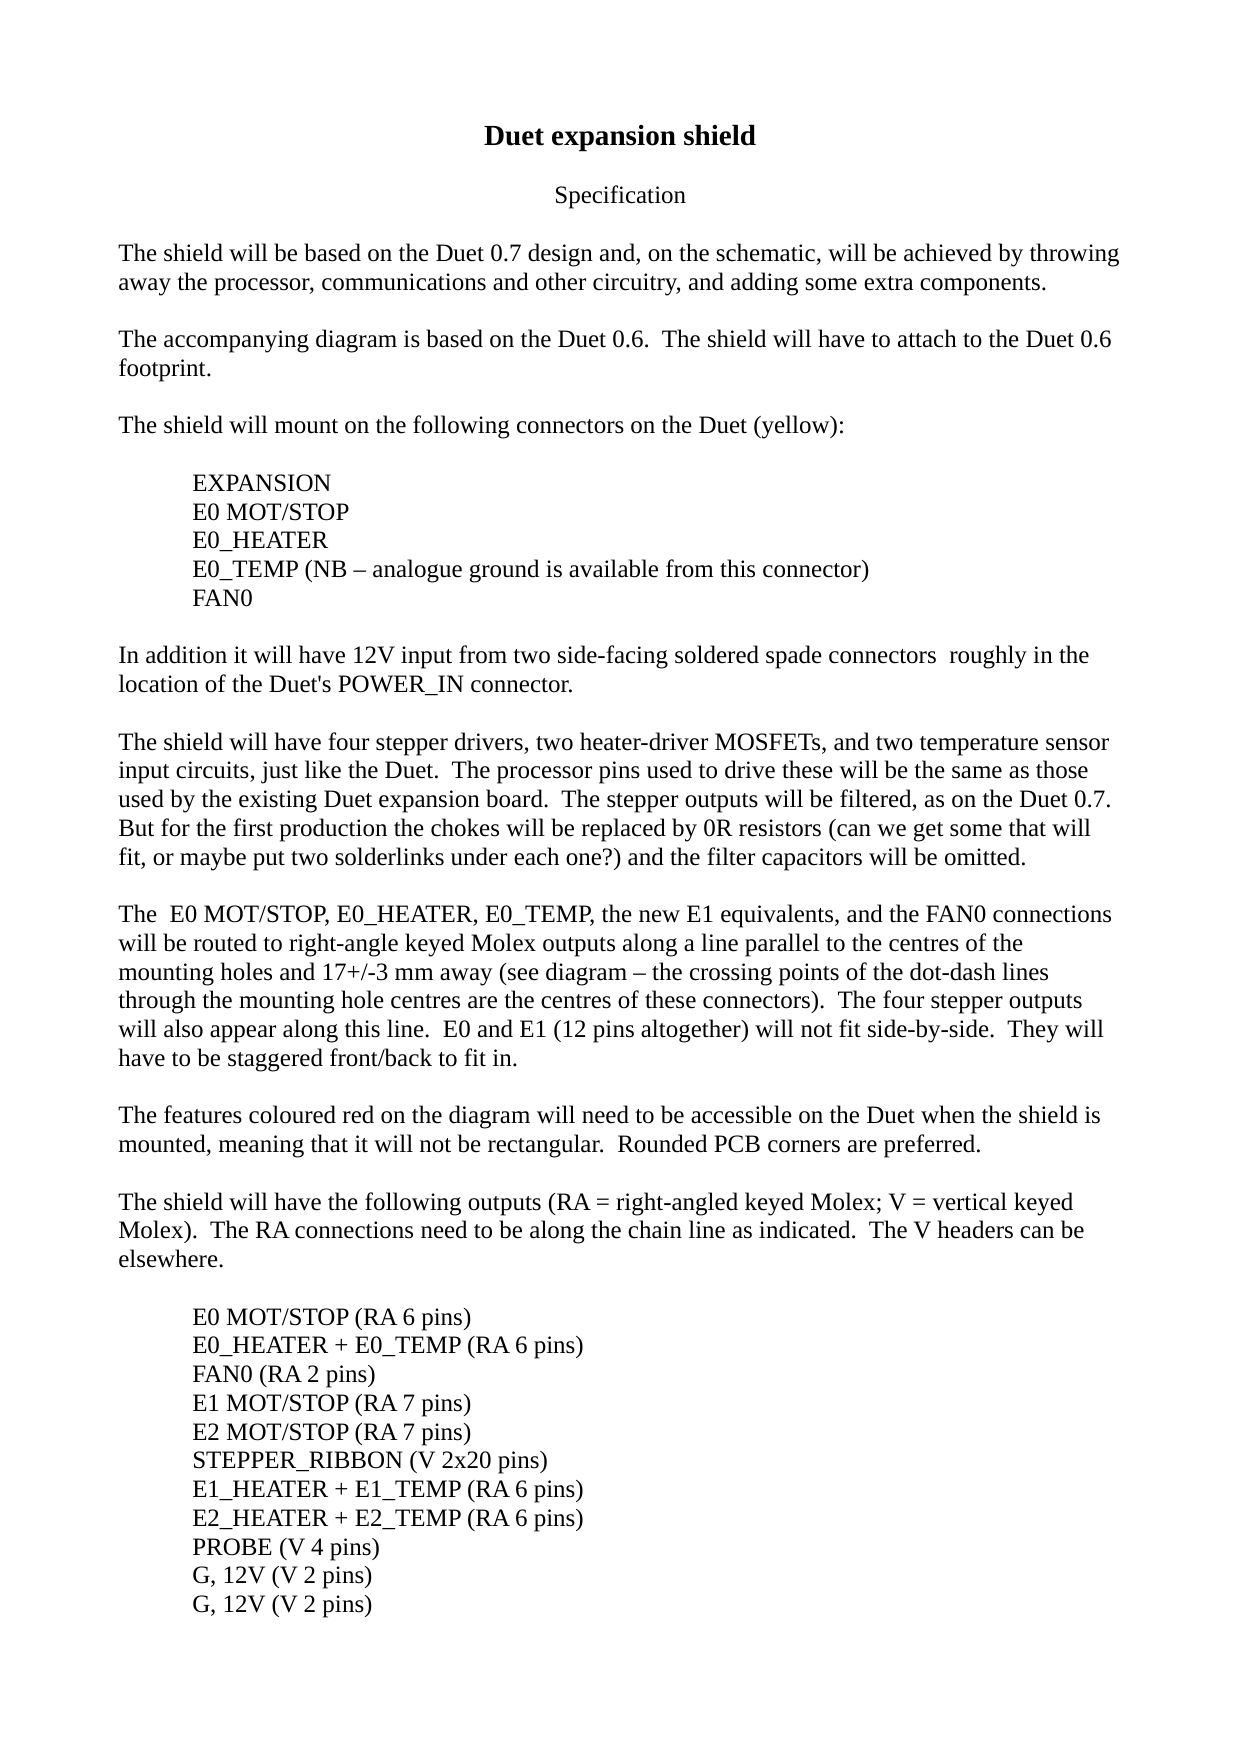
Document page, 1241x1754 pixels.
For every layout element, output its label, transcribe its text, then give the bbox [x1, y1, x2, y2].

text The accompanying diagram is based on the Duet 0.6. The shield will have to attach to the Duet 0.6 footprint. [118, 324, 1122, 382]
text EXPANSION [192, 468, 1122, 497]
text PROBE (V 4 pins) [192, 1532, 1122, 1560]
text E1 MOT/STOP (RA 7 pins) [192, 1388, 1122, 1417]
text E0_TEMP (NB – analogue ground is available from this connector) [192, 554, 1122, 583]
text FAN0 [192, 583, 1122, 612]
text Duet expansion shield [118, 118, 1122, 152]
text The shield will have four stepper drivers, two heater-driver MOSFETs, and two temperature sensor input circuits, just like the Duet. The processor pins used to drive these will be the same as those used by the existing Duet expansion board. The stepper outputs will be filtered, as on the Duet 0.7. But for the first production the chokes will be replaced by 0R resistors (can we get some that will fit, or maybe put two solderlinks under each one?) and the filter capacitors will be omitted. [118, 727, 1122, 870]
text STEPPER_RIBBON (V 2x20 pins) [192, 1445, 1122, 1474]
text The shield will have the following outputs (RA = right-angled keyed Molex; V = vertical keyed Molex). The RA connections need to be along the chain line as indicated. The V headers can be elsewhere. [118, 1187, 1122, 1273]
text G, 12V (V 2 pins) [192, 1560, 1122, 1589]
text The shield will mount on the following connectors on the Duet (yellow): [118, 410, 1122, 439]
text FAN0 (RA 2 pins) [192, 1359, 1122, 1388]
text In addition it will have 12V input from two side-facing soldered spade connectors roughly in the location of the Duet's POWER_IN connector. [118, 640, 1122, 698]
text E0_HEATER + E0_TEMP (RA 6 pins) [192, 1330, 1122, 1359]
text The features coloured red on the diagram will need to be accessible on the Duet when the shield is mounted, meaning that it will not be rectangular. Rounded PCB corners are preferred. [118, 1100, 1122, 1158]
text The E0 MOT/STOP, E0_HEATER, E0_TEMP, the new E1 equivalents, and the FAN0 connections will be routed to right-angle keyed Molex outputs along a line parallel to the centres of the mounting holes and 17+/-3 mm away (see diagram – the crossing points of the dot-dash lines through the mounting hole centres are the centres of these connectors). The four stepper outputs will also appear along this line. E0 and E1 (12 pins altogether) will not fit side-by-side. They will have to be staggered front/back to fit in. [118, 899, 1122, 1072]
text E0_HEATER [192, 525, 1122, 554]
text Specification [118, 180, 1122, 209]
text E2 MOT/STOP (RA 7 pins) [192, 1417, 1122, 1445]
text E1_HEATER + E1_TEMP (RA 6 pins) [192, 1474, 1122, 1503]
text The shield will be based on the Duet 0.7 design and, on the schematic, will be achieved by throwing away the processor, communications and other circuitry, and adding some extra components. [118, 238, 1122, 295]
text E0 MOT/STOP (RA 6 pins) [192, 1302, 1122, 1330]
text E0 MOT/STOP [192, 497, 1122, 525]
text G, 12V (V 2 pins) [192, 1589, 1122, 1618]
text E2_HEATER + E2_TEMP (RA 6 pins) [192, 1503, 1122, 1532]
